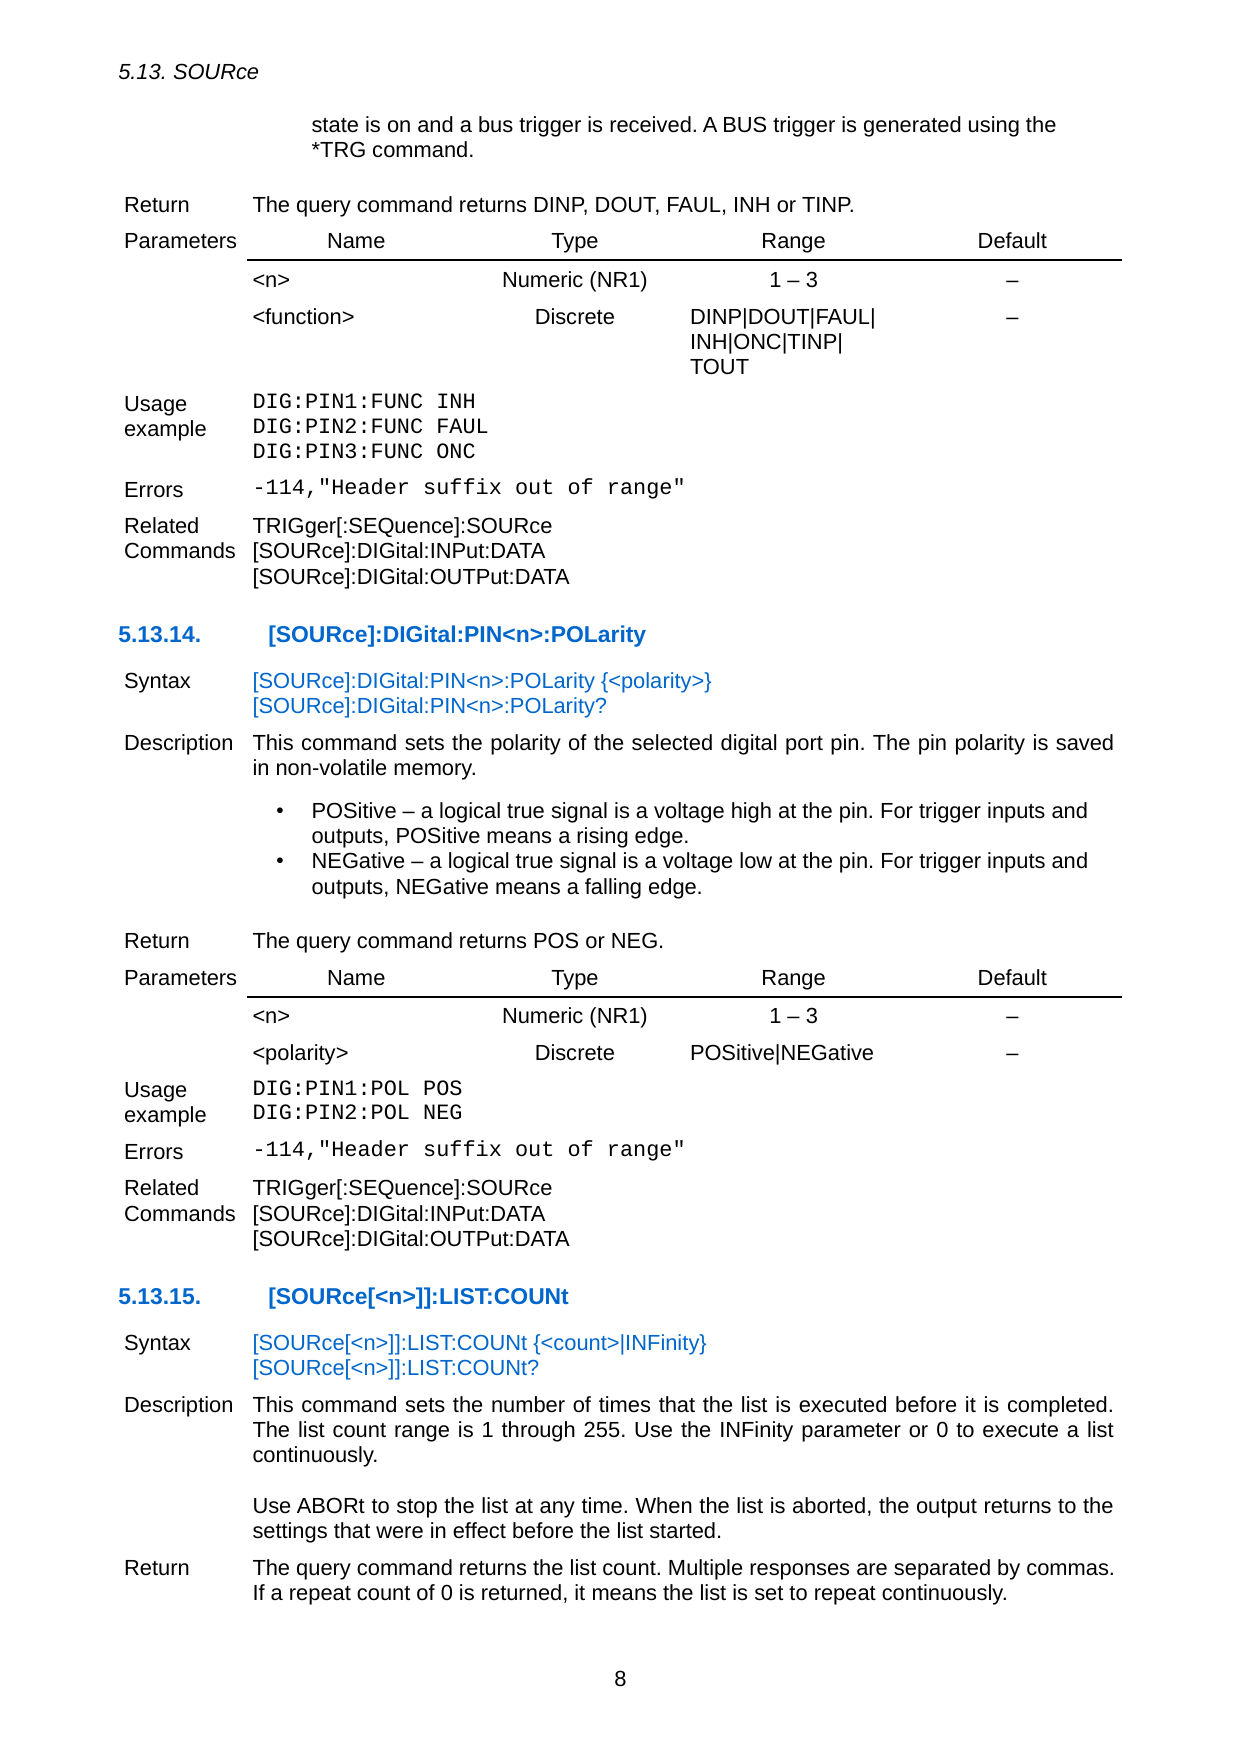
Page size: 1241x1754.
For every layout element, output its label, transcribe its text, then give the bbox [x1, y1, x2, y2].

table_cell POSitive|NEGative [684, 1034, 903, 1071]
table_cell Errors [118, 1133, 247, 1169]
table_cell Return [118, 186, 247, 222]
table_cell Default [903, 223, 1122, 259]
table_cell Return [118, 922, 247, 959]
table_cell [118, 298, 247, 385]
table_cell – [903, 261, 1122, 298]
table_cell Parameters [118, 223, 247, 298]
table_cell Errors [118, 471, 247, 507]
table_cell [118, 106, 247, 186]
table_cell 1 – 3 [684, 261, 903, 298]
table_cell Type [465, 223, 684, 259]
table_cell Range [684, 223, 903, 259]
table_cell Description [118, 1386, 247, 1549]
table_cell Numeric (NR1) [465, 998, 684, 1034]
table_cell Related Commands [118, 1170, 247, 1257]
table_cell state is on and a bus trigger is received. A BUS trigger is generated using the *TRG command. [247, 106, 1122, 186]
subtitle [SOURce[<n>]]:LIST:COUNt [118, 1283, 1122, 1309]
subtitle [SOURce]:DIGital:PIN<n>:POLarity [118, 621, 1122, 647]
table_cell Numeric (NR1) [465, 261, 684, 298]
table_cell Return [118, 1549, 247, 1611]
table_cell This command sets the number of times that the list is executed before it is completed. The list count range is 1 through 255. Use the INFinity parameter or 0 to execute a list continuously. Use ABORt to stop the list at any time. When the list is aborted, the output returns to the settings that were in effect before the list started. [247, 1386, 1122, 1549]
table_cell – [903, 998, 1122, 1034]
table_cell Usage example [118, 1071, 247, 1133]
table_header Syntax [118, 1324, 247, 1386]
table_cell 1 – 3 [684, 998, 903, 1034]
table_cell <function> [247, 298, 465, 385]
table_cell Type [465, 959, 684, 996]
table_cell TRIGger[:SEQuence]:SOURce [SOURce]:DIGital:INPut:DATA [SOURce]:DIGital:OUTPut:DATA [247, 1170, 1122, 1257]
table_cell Parameters [118, 959, 247, 1034]
table_cell Usage example [118, 385, 247, 471]
table_cell Discrete [465, 298, 684, 385]
table_cell DIG:PIN1:FUNC INH DIG:PIN2:FUNC FAUL DIG:PIN3:FUNC ONC [247, 385, 1122, 471]
table_cell Name [247, 959, 465, 996]
table_header Syntax [118, 662, 247, 724]
table_cell Discrete [465, 1034, 684, 1071]
table_cell Name [247, 223, 465, 259]
table_cell The query command returns DINP, DOUT, FAUL, INH or TINP. [247, 186, 1122, 222]
table_cell [118, 1034, 247, 1071]
table_cell <n> [247, 261, 465, 298]
table_cell Default [903, 959, 1122, 996]
table_cell Description [118, 724, 247, 922]
table_header [SOURce[<n>]]:LIST:COUNt {<count>|INFinity} [SOURce[<n>]]:LIST:COUNt? [247, 1324, 1122, 1386]
table_cell Related Commands [118, 508, 247, 594]
table_header [SOURce]:DIGital:PIN<n>:POLarity {<polarity>} [SOURce]:DIGital:PIN<n>:POLarity? [247, 662, 1122, 724]
table_cell – [903, 298, 1122, 385]
table_cell <polarity> [247, 1034, 465, 1071]
table_cell The query command returns the list count. Multiple responses are separated by commas. If a repeat count of 0 is returned, it means the list is set to repeat continuously. [247, 1549, 1122, 1611]
table_cell This command sets the polarity of the selected digital port pin. The pin polarity is saved in non-volatile memory. POSitive – a logical true signal is a voltage high at the pin. For trigger inputs and outputs, POSitive means a rising edge. NEGative – a logical true signal is a voltage low at the pin. For trigger inputs and outputs, NEGative means a falling edge. [247, 724, 1122, 922]
table_cell Range [684, 959, 903, 996]
table_cell DIG:PIN1:POL POS DIG:PIN2:POL NEG [247, 1071, 1122, 1133]
table_cell -114,"Header suffix out of range" [247, 471, 1122, 507]
table_cell -114,"Header suffix out of range" [247, 1133, 1122, 1169]
table_cell <n> [247, 998, 465, 1034]
table_cell TRIGger[:SEQuence]:SOURce [SOURce]:DIGital:INPut:DATA [SOURce]:DIGital:OUTPut:DATA [247, 508, 1122, 594]
table_cell – [903, 1034, 1122, 1071]
table_cell The query command returns POS or NEG. [247, 922, 1122, 959]
table_cell DINP|DOUT|FAUL|INH|ONC|TINP|TOUT [684, 298, 903, 385]
